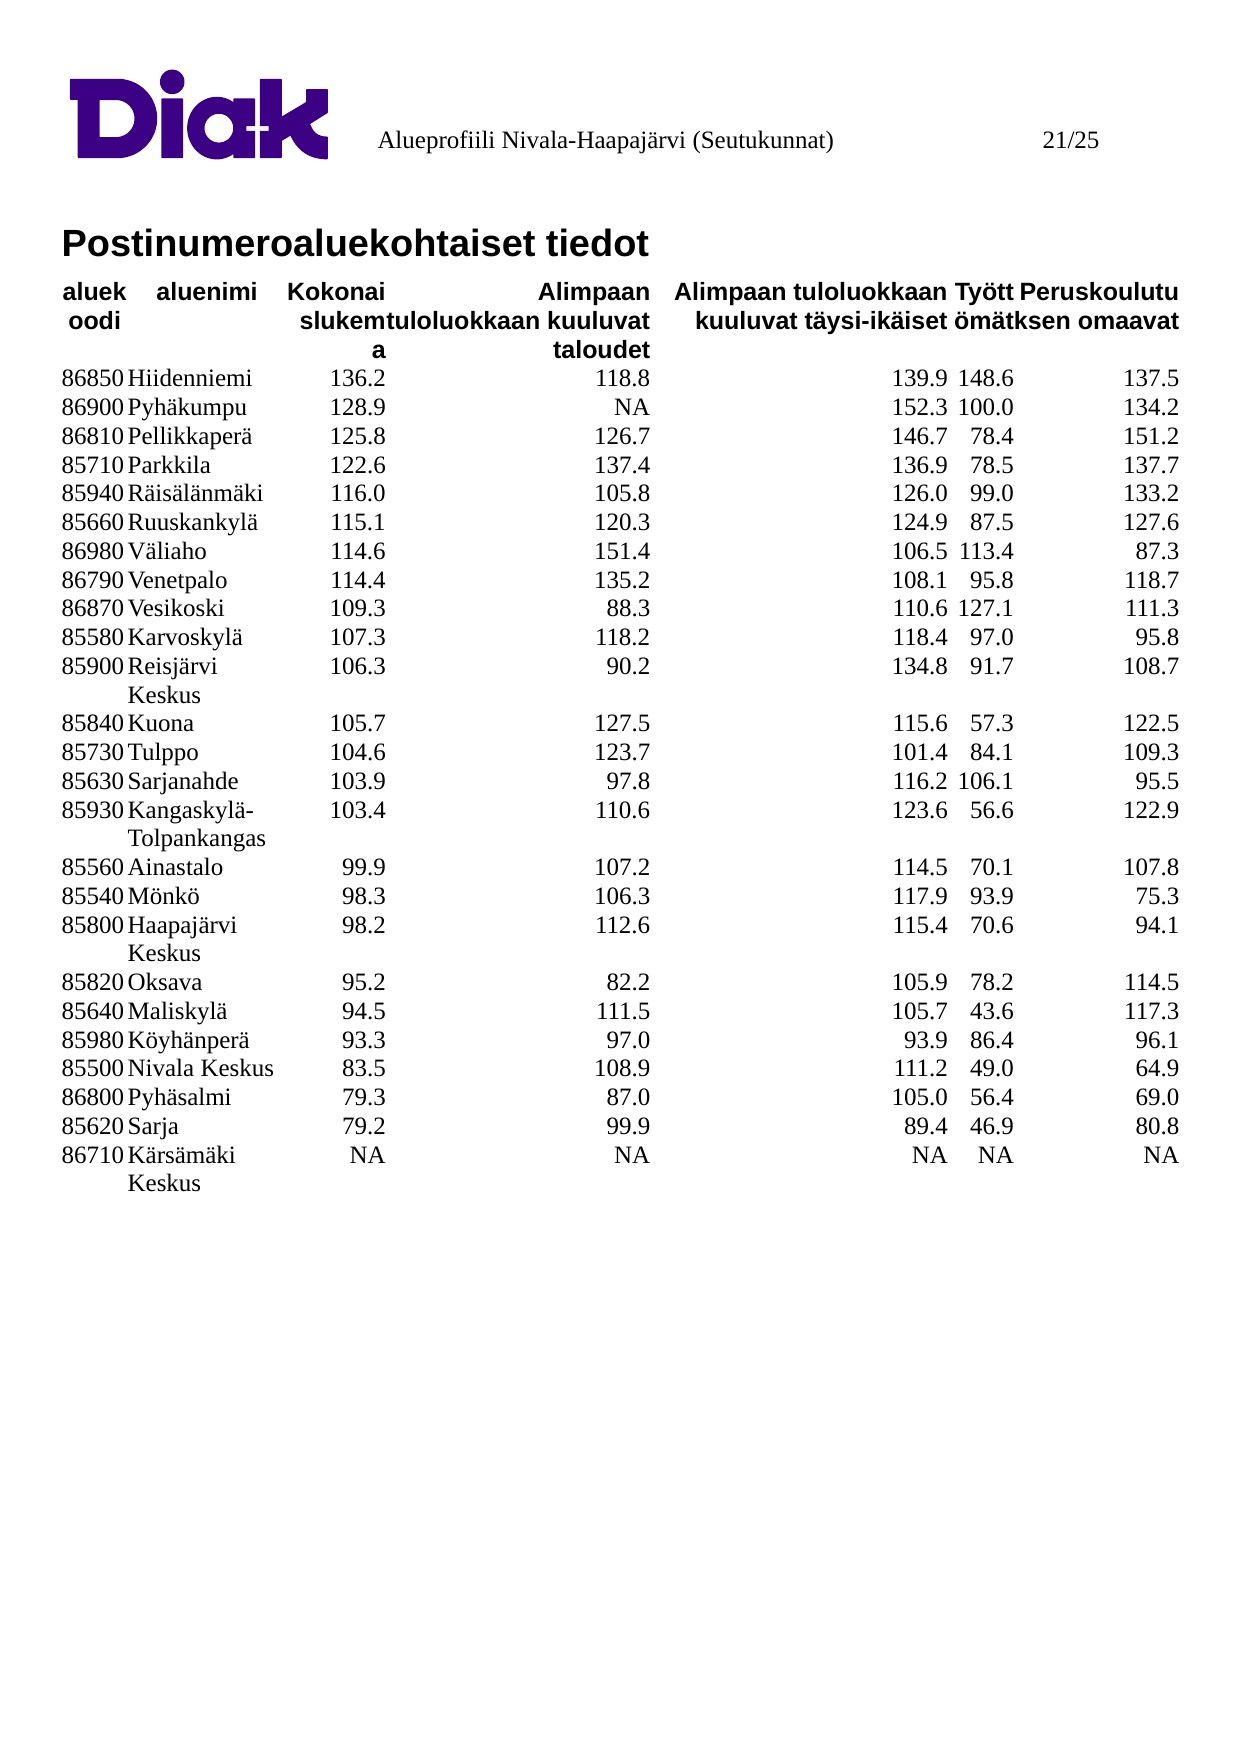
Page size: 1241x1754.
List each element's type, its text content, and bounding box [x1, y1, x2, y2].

table_cell 107.8 [1014, 852, 1179, 881]
table_cell 94.5 [286, 996, 385, 1025]
table_cell 123.6 [650, 795, 948, 852]
table_cell 109.3 [1014, 737, 1179, 766]
table_cell 114.5 [1014, 967, 1179, 996]
table_cell 91.7 [948, 651, 1014, 708]
table_cell 122.6 [286, 450, 385, 478]
table_cell 95.8 [948, 565, 1014, 593]
table_cell Pyhäsalmi [128, 1082, 286, 1111]
table_cell 96.1 [1014, 1025, 1179, 1053]
table_cell 111.3 [1014, 594, 1179, 622]
table_cell 114.4 [286, 565, 385, 593]
table_cell 70.6 [948, 910, 1014, 967]
table_cell 115.1 [286, 507, 385, 536]
table_cell 99.0 [948, 479, 1014, 507]
subtitle Postinumeroaluekohtaiset tiedot [61, 221, 1179, 265]
table_cell 105.8 [385, 479, 650, 507]
table_cell 80.8 [1014, 1111, 1179, 1140]
table_cell 99.9 [385, 1111, 650, 1140]
table_cell 86900 [61, 392, 127, 421]
table_cell 85540 [61, 881, 127, 910]
table_cell 85900 [61, 651, 127, 708]
table_cell 114.6 [286, 536, 385, 565]
table_cell 86870 [61, 594, 127, 622]
table_cell 101.4 [650, 737, 948, 766]
table_cell 137.4 [385, 450, 650, 478]
table_cell 97.0 [948, 622, 1014, 651]
table_cell NA [286, 1140, 385, 1197]
table_header aluekoodi [61, 277, 127, 363]
table_cell 85710 [61, 450, 127, 478]
table_cell 97.0 [385, 1025, 650, 1053]
table_cell 85730 [61, 737, 127, 766]
table_cell 112.6 [385, 910, 650, 967]
table_cell 85620 [61, 1111, 127, 1140]
table_cell 103.9 [286, 766, 385, 795]
table_cell Haapajärvi Keskus [128, 910, 286, 967]
table_cell 146.7 [650, 421, 948, 450]
table_cell 107.2 [385, 852, 650, 881]
table_cell 85840 [61, 709, 127, 737]
table_cell 85800 [61, 910, 127, 967]
table_cell 85930 [61, 795, 127, 852]
table_cell 85660 [61, 507, 127, 536]
table_cell 123.7 [385, 737, 650, 766]
table_cell Pellikkaperä [128, 421, 286, 450]
table_cell 86710 [61, 1140, 127, 1197]
table_cell Kangaskylä-Tolpankangas [128, 795, 286, 852]
table_cell 136.2 [286, 364, 385, 392]
table_cell 64.9 [1014, 1054, 1179, 1082]
table_cell NA [948, 1140, 1014, 1197]
table_cell 75.3 [1014, 881, 1179, 910]
table_cell 86790 [61, 565, 127, 593]
table_cell 99.9 [286, 852, 385, 881]
table_cell Sarja [128, 1111, 286, 1140]
table_cell 78.5 [948, 450, 1014, 478]
table_cell 97.8 [385, 766, 650, 795]
table_cell 128.9 [286, 392, 385, 421]
table_cell Väliaho [128, 536, 286, 565]
table_cell NA [385, 392, 650, 421]
table_cell 126.0 [650, 479, 948, 507]
table_cell Mönkö [128, 881, 286, 910]
table_cell 106.3 [385, 881, 650, 910]
table_cell 152.3 [650, 392, 948, 421]
table_cell 116.2 [650, 766, 948, 795]
table_cell 137.5 [1014, 364, 1179, 392]
table_cell 122.5 [1014, 709, 1179, 737]
table_cell 135.2 [385, 565, 650, 593]
table_cell Parkkila [128, 450, 286, 478]
table_cell 108.7 [1014, 651, 1179, 708]
table_cell NA [650, 1140, 948, 1197]
table_cell 127.1 [948, 594, 1014, 622]
table_cell 56.4 [948, 1082, 1014, 1111]
table_cell 115.4 [650, 910, 948, 967]
table_cell 117.3 [1014, 996, 1179, 1025]
table_cell 87.3 [1014, 536, 1179, 565]
table_cell 114.5 [650, 852, 948, 881]
table_cell Ainastalo [128, 852, 286, 881]
table_cell 122.9 [1014, 795, 1179, 852]
table_header Alimpaan tuloluokkaan kuuluvat täysi-ikäiset [650, 277, 948, 363]
table_cell Oksava [128, 967, 286, 996]
table_cell 103.4 [286, 795, 385, 852]
table_cell 106.3 [286, 651, 385, 708]
table_cell 94.1 [1014, 910, 1179, 967]
table_cell 110.6 [385, 795, 650, 852]
table_cell 85560 [61, 852, 127, 881]
table_cell 105.9 [650, 967, 948, 996]
table_cell 95.8 [1014, 622, 1179, 651]
table_cell Köyhänperä [128, 1025, 286, 1053]
table_cell 100.0 [948, 392, 1014, 421]
table_cell 127.5 [385, 709, 650, 737]
table_cell 87.0 [385, 1082, 650, 1111]
table_cell 85580 [61, 622, 127, 651]
table_cell 79.2 [286, 1111, 385, 1140]
table_cell 111.2 [650, 1054, 948, 1082]
table_cell 78.2 [948, 967, 1014, 996]
table_cell 106.1 [948, 766, 1014, 795]
table_cell 148.6 [948, 364, 1014, 392]
table_cell 116.0 [286, 479, 385, 507]
table_cell 126.7 [385, 421, 650, 450]
table_cell Maliskylä [128, 996, 286, 1025]
table_cell 86850 [61, 364, 127, 392]
table_cell 88.3 [385, 594, 650, 622]
table_cell 105.7 [650, 996, 948, 1025]
table_cell 95.5 [1014, 766, 1179, 795]
table_cell Sarjanahde [128, 766, 286, 795]
table_cell 118.7 [1014, 565, 1179, 593]
table_cell Kuona [128, 709, 286, 737]
table_cell 93.9 [948, 881, 1014, 910]
table_cell 85980 [61, 1025, 127, 1053]
table_cell 49.0 [948, 1054, 1014, 1082]
table_cell 98.2 [286, 910, 385, 967]
table_cell 118.2 [385, 622, 650, 651]
table_header Kokonaislukema [286, 277, 385, 363]
table_cell 133.2 [1014, 479, 1179, 507]
table_cell 134.2 [1014, 392, 1179, 421]
table_cell 120.3 [385, 507, 650, 536]
table_cell Kärsämäki Keskus [128, 1140, 286, 1197]
table_cell 108.9 [385, 1054, 650, 1082]
table_cell Räisälänmäki [128, 479, 286, 507]
table_cell 134.8 [650, 651, 948, 708]
table_cell 56.6 [948, 795, 1014, 852]
table_cell 111.5 [385, 996, 650, 1025]
table_cell 109.3 [286, 594, 385, 622]
table_cell Vesikoski [128, 594, 286, 622]
table_cell 70.1 [948, 852, 1014, 881]
table_cell 95.2 [286, 967, 385, 996]
table_header aluenimi [128, 277, 286, 363]
table_cell 43.6 [948, 996, 1014, 1025]
table_cell 139.9 [650, 364, 948, 392]
table_cell 89.4 [650, 1111, 948, 1140]
table_cell 118.8 [385, 364, 650, 392]
table_cell 93.9 [650, 1025, 948, 1053]
table_cell 107.3 [286, 622, 385, 651]
table_cell 105.0 [650, 1082, 948, 1111]
table_cell Tulppo [128, 737, 286, 766]
table_cell 127.6 [1014, 507, 1179, 536]
table_cell 85820 [61, 967, 127, 996]
table_cell 117.9 [650, 881, 948, 910]
table_cell Pyhäkumpu [128, 392, 286, 421]
table_cell 90.2 [385, 651, 650, 708]
table_cell 104.6 [286, 737, 385, 766]
table_cell 82.2 [385, 967, 650, 996]
table_cell 124.9 [650, 507, 948, 536]
table_cell 151.4 [385, 536, 650, 565]
table_cell NA [1014, 1140, 1179, 1197]
table_cell 85500 [61, 1054, 127, 1082]
table_cell 78.4 [948, 421, 1014, 450]
table_cell 69.0 [1014, 1082, 1179, 1111]
table_cell 86980 [61, 536, 127, 565]
table_cell NA [385, 1140, 650, 1197]
table_cell 98.3 [286, 881, 385, 910]
table_cell 115.6 [650, 709, 948, 737]
table_cell 83.5 [286, 1054, 385, 1082]
table_cell Ruuskankylä [128, 507, 286, 536]
table_cell 137.7 [1014, 450, 1179, 478]
table_cell 136.9 [650, 450, 948, 478]
table_cell Reisjärvi Keskus [128, 651, 286, 708]
table_cell 85940 [61, 479, 127, 507]
table_cell 105.7 [286, 709, 385, 737]
table_cell 86.4 [948, 1025, 1014, 1053]
table_header Työttömät [948, 277, 1014, 363]
table_cell 57.3 [948, 709, 1014, 737]
table_cell 118.4 [650, 622, 948, 651]
table_cell 79.3 [286, 1082, 385, 1111]
table_cell 93.3 [286, 1025, 385, 1053]
table_cell 110.6 [650, 594, 948, 622]
table_cell 87.5 [948, 507, 1014, 536]
table_cell Hiidenniemi [128, 364, 286, 392]
table_cell 113.4 [948, 536, 1014, 565]
table_cell Venetpalo [128, 565, 286, 593]
table_cell Karvoskylä [128, 622, 286, 651]
table_cell 85630 [61, 766, 127, 795]
table_cell 46.9 [948, 1111, 1014, 1140]
table_header Alimpaan tuloluokkaan kuuluvat taloudet [385, 277, 650, 363]
table_cell Nivala Keskus [128, 1054, 286, 1082]
table_cell 86800 [61, 1082, 127, 1111]
table_cell 125.8 [286, 421, 385, 450]
table_header Peruskoulutuksen omaavat [1014, 277, 1179, 363]
table_cell 86810 [61, 421, 127, 450]
table_cell 108.1 [650, 565, 948, 593]
table_cell 85640 [61, 996, 127, 1025]
table_cell 84.1 [948, 737, 1014, 766]
table_cell 106.5 [650, 536, 948, 565]
table_cell 151.2 [1014, 421, 1179, 450]
